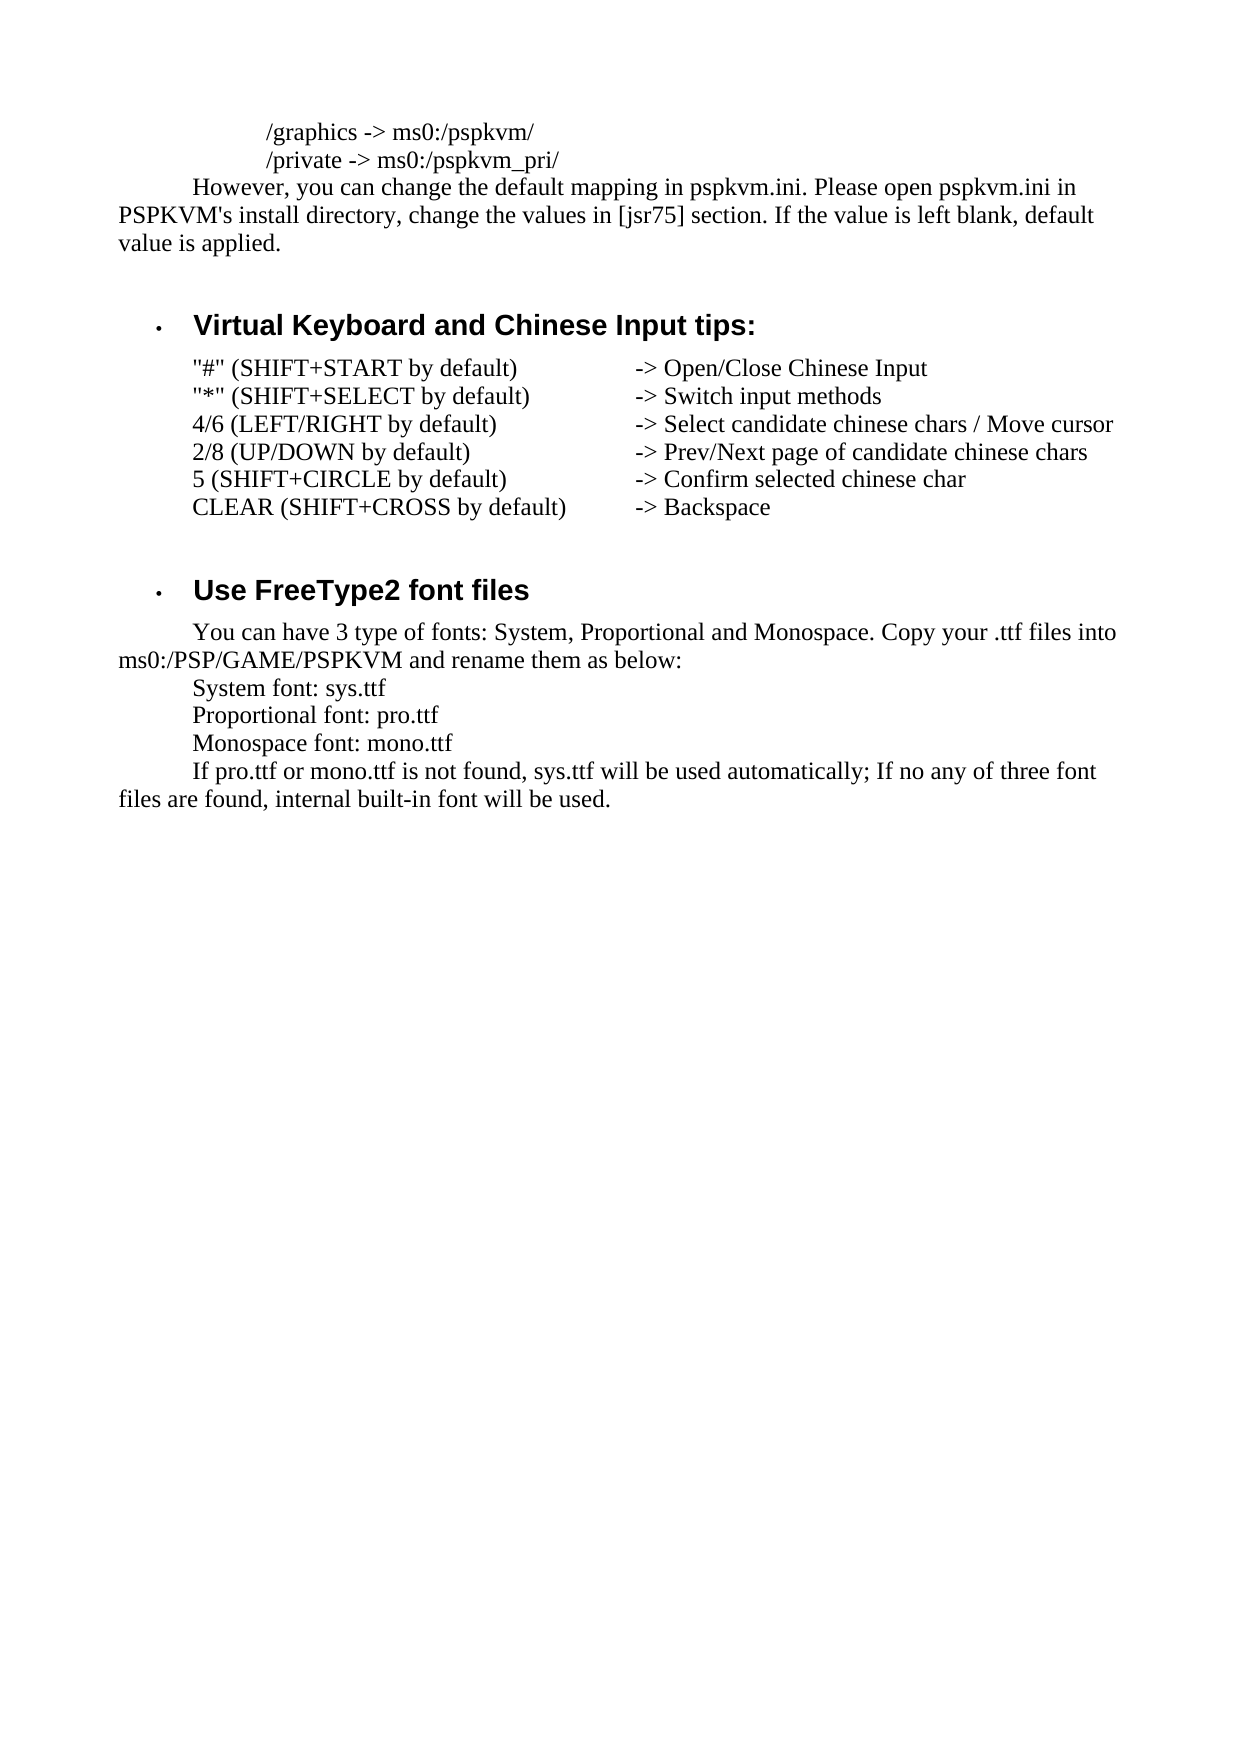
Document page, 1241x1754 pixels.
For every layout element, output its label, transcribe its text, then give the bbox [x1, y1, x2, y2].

text 2/8 (UP/DOWN by default) -> Prev/Next page of candidate chinese chars [118, 438, 1122, 465]
text Proportional font: pro.ttf [118, 702, 1122, 729]
text You can have 3 type of fonts: System, Proportional and Monospace. Copy your .ttf files into ms0:/PSP/GAME/PSPKVM and rename them as below: [118, 618, 1122, 674]
text However, you can change the default mapping in pspkvm.ini. Please open pspkvm.ini in PSPKVM's install directory, change the values in [jsr75] section. If the value is left blank, default value is applied. [118, 173, 1122, 257]
text 4/6 (LEFT/RIGHT by default) -> Select candidate chinese chars / Move cursor [118, 410, 1122, 438]
text If pro.ttf or mono.ttf is not found, sys.ttf will be used automatically; If no any of three font files are found, internal built-in font will be used. [118, 757, 1122, 812]
text /private -> ms0:/pspkvm_pri/ [118, 146, 1122, 173]
subtitle Use FreeType2 font files [156, 573, 1122, 606]
subtitle Virtual Keyboard and Chinese Input tips: [156, 309, 1122, 342]
text /graphics -> ms0:/pspkvm/ [118, 118, 1122, 146]
text "#" (SHIFT+START by default) -> Open/Close Chinese Input [118, 354, 1122, 382]
text "*" (SHIFT+SELECT by default) -> Switch input methods [118, 382, 1122, 410]
text CLEAR (SHIFT+CROSS by default) -> Backspace [118, 493, 1122, 521]
text Monospace font: mono.ttf [118, 729, 1122, 757]
text 5 (SHIFT+CIRCLE by default) -> Confirm selected chinese char [118, 465, 1122, 493]
text System font: sys.ttf [118, 674, 1122, 702]
